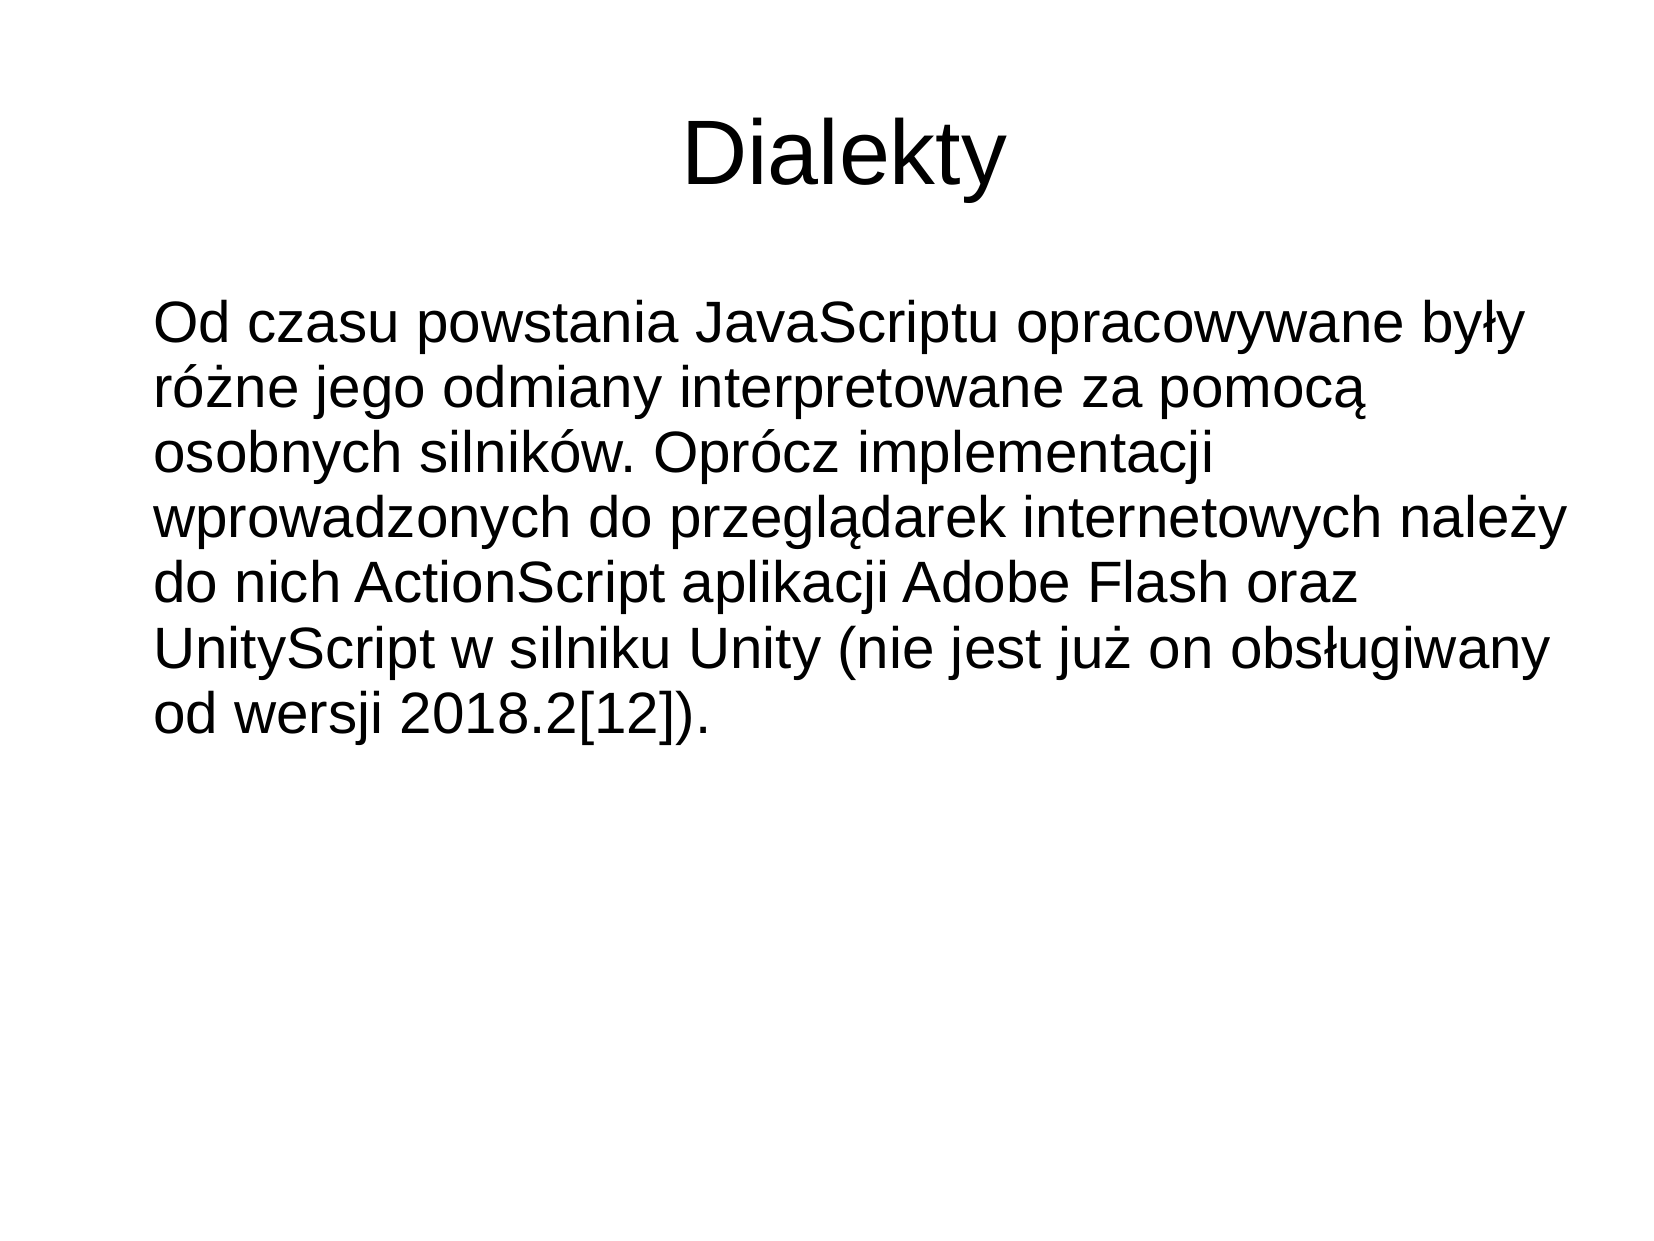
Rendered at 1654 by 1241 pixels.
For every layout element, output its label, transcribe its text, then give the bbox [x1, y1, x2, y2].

list Od czasu powstania JavaScriptu opracowywane były różne jego odmiany interpretowane za pomocą osobnych silników. Oprócz implementacji wprowadzonych do przeglądarek internetowych należy do nich ActionScript aplikacji Adobe Flash oraz UnityScript w silniku Unity (nie jest już on obsługiwany od wersji 2018.2[12]). [82, 290, 1571, 1109]
text_box [7, 286, 1496, 1106]
text_box [7, 46, 1496, 254]
title Dialekty [82, 49, 1571, 257]
